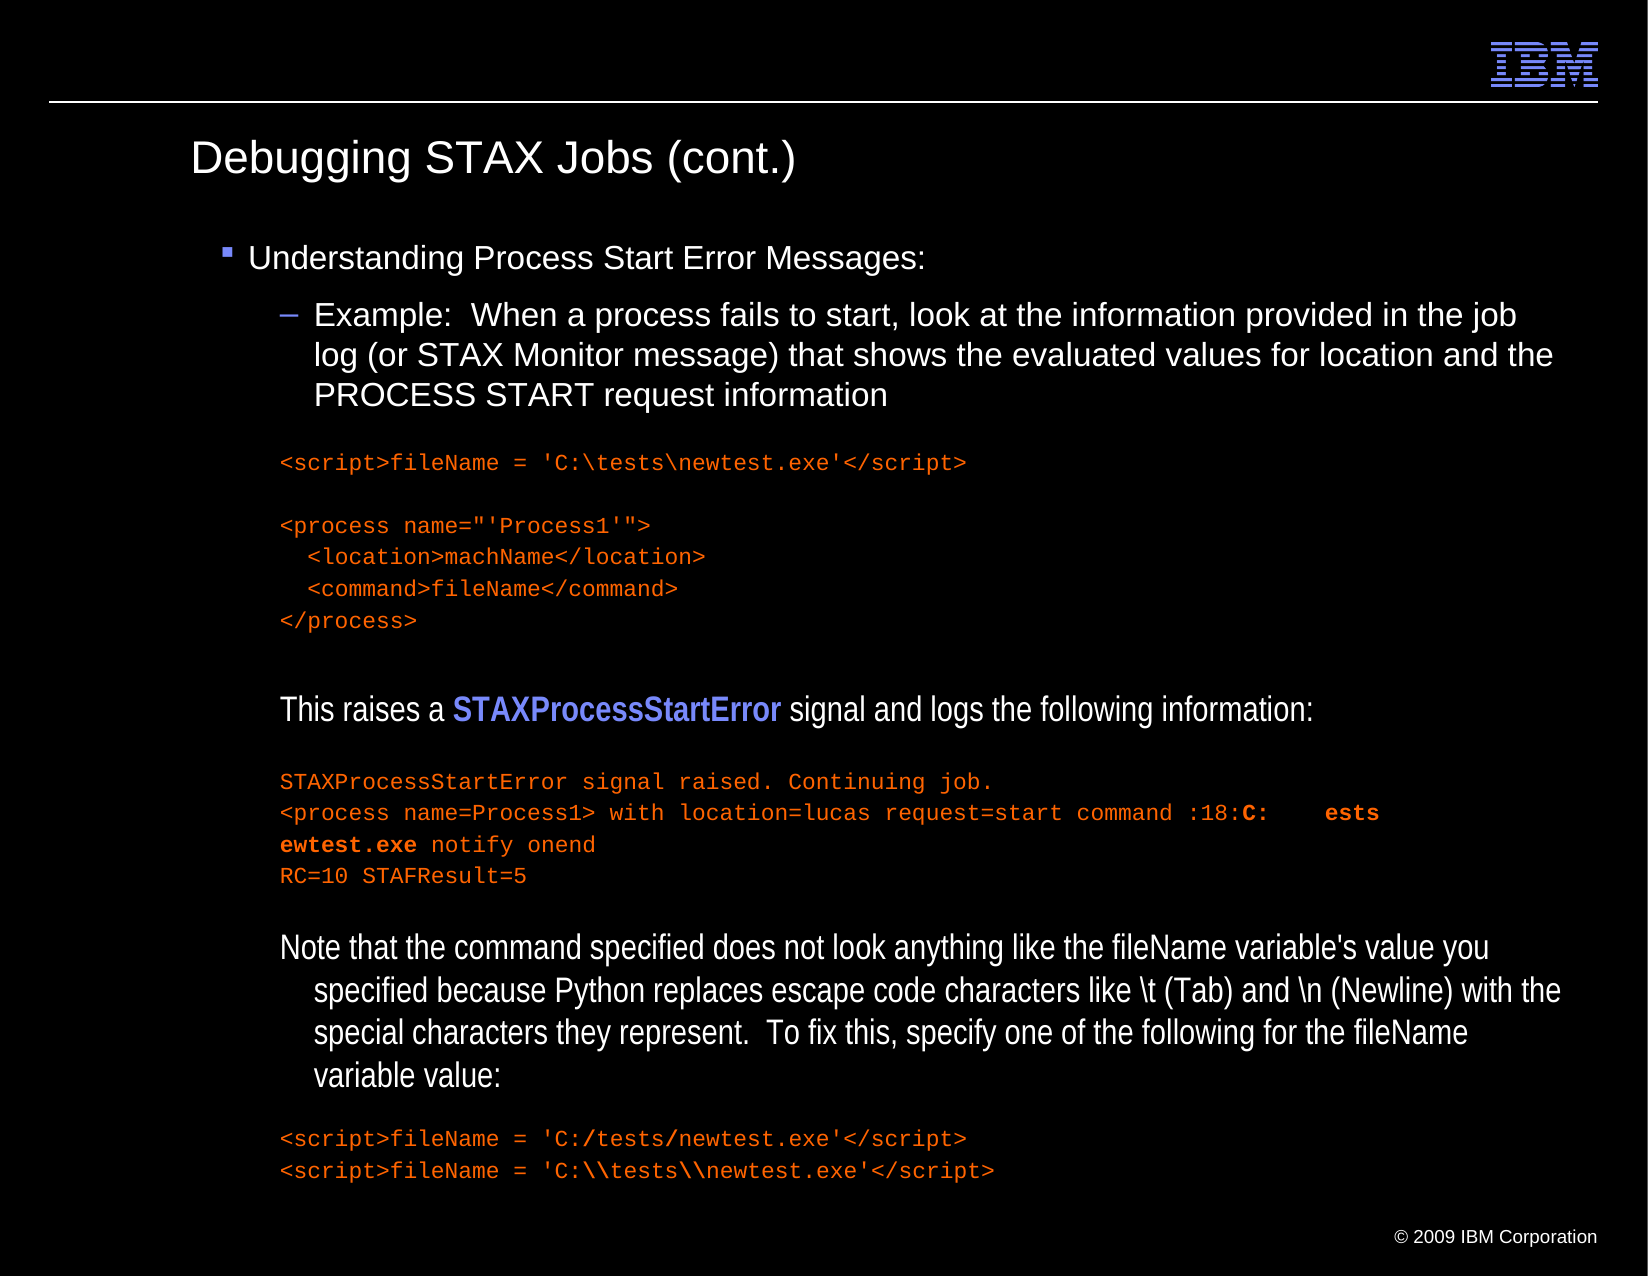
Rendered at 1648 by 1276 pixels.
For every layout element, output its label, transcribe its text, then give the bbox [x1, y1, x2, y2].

text_box Understanding Process Start Error Messages: Example: When a process fails to start, look at the information provided in the job log (or STAX Monitor message) that shows the evaluated values for location and the PROCESS START request information <script>fileName = 'C:\tests\newtest.exe'</script> <process name="'Process1'"> <location>machName</location> <command>fileName</command> </process> This raises a STAXProcessStartError signal and logs the following information: STAXProcessStartError signal raised. Continuing job. <process name=Process1> with location=lucas request=start command :18:C: ests ewtest.exe notify onend RC=10 STAFResult=5 Note that the command specified does not look anything like the fileName variable's value you specified because Python replaces escape code characters like \t (Tab) and \n (Newline) with the special characters they represent. To fix this, specify one of the following for the fileName variable value: <script>fileName = 'C:/tests/newtest.exe'</script> <script>fileName = 'C:\\tests\\newtest.exe'</script> [219, 236, 1570, 1215]
title Debugging STAX Jobs (cont.) [173, 125, 1648, 219]
picture [1491, 42, 1598, 87]
